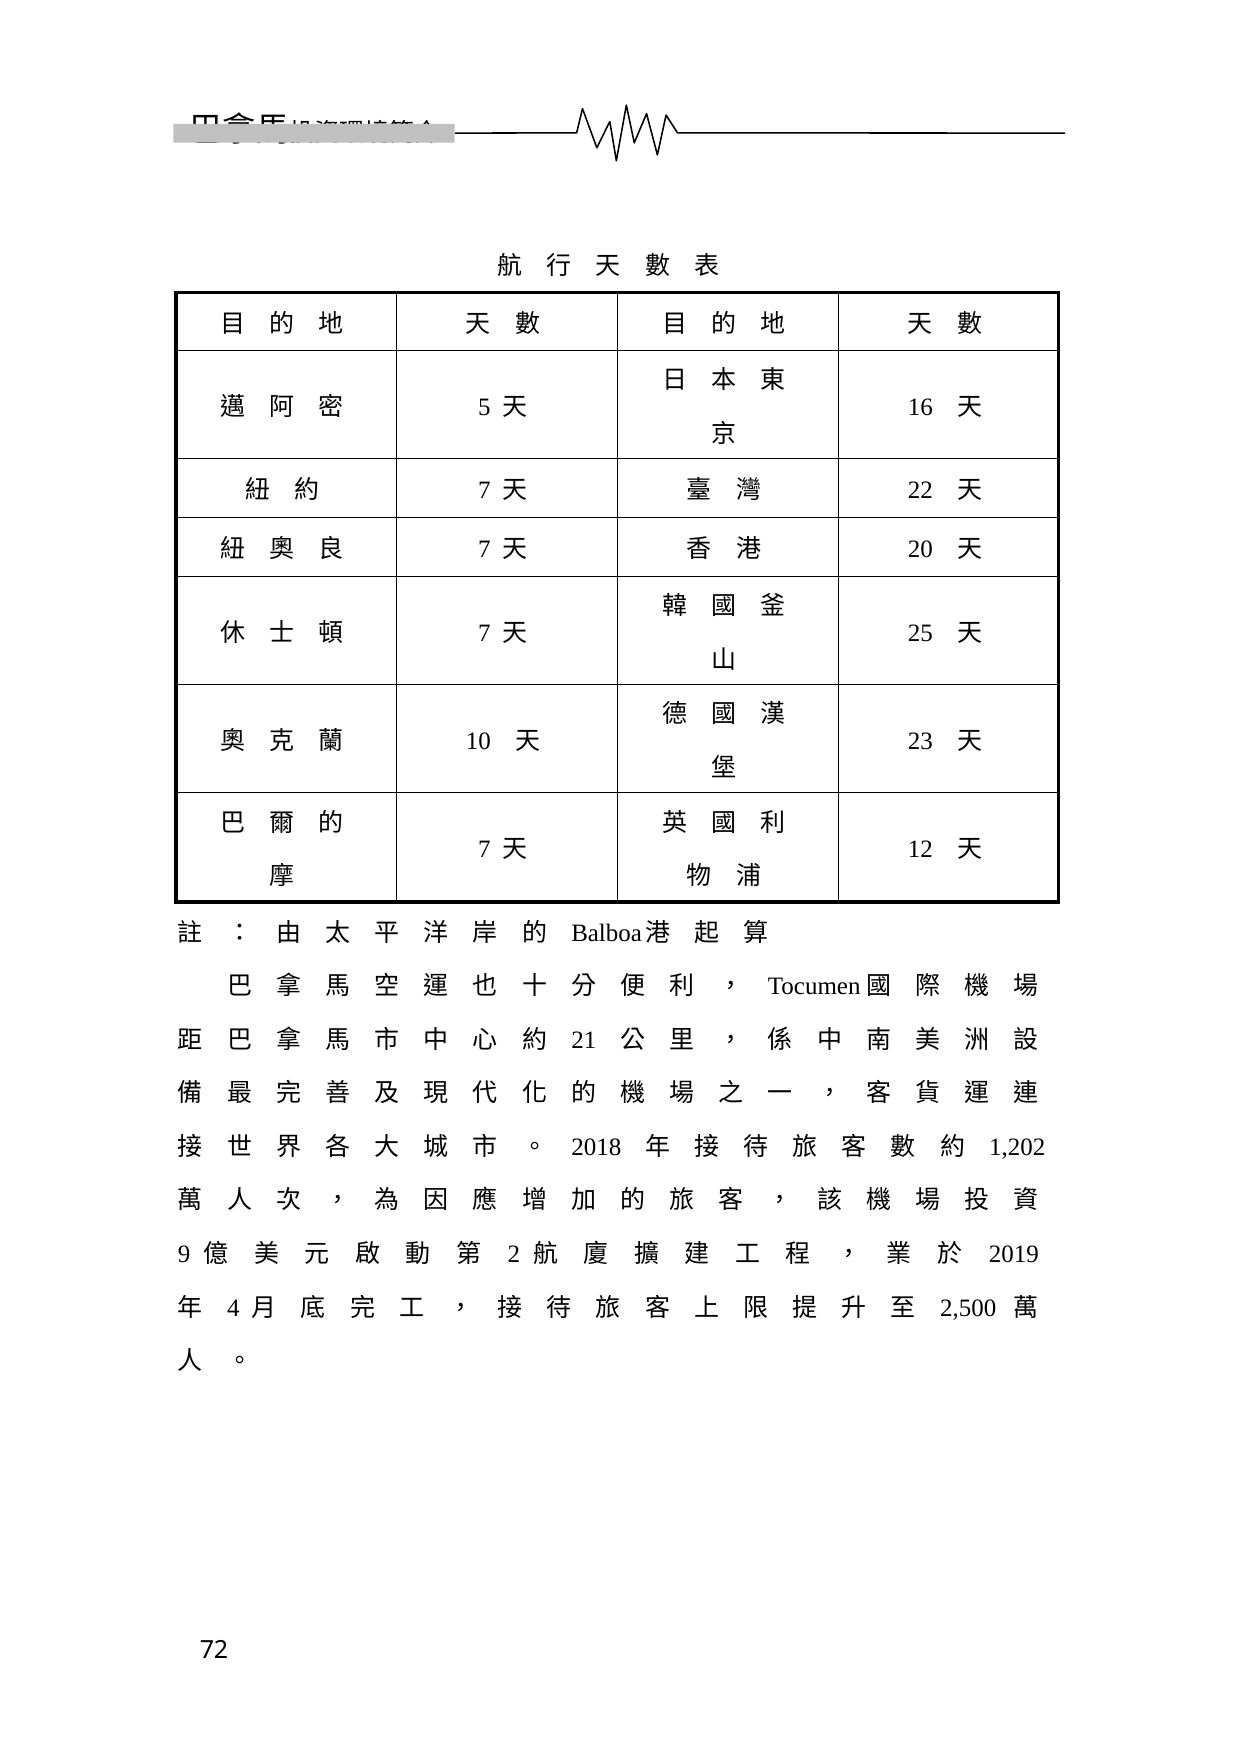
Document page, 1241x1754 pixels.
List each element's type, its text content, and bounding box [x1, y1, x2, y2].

table_cell 臺灣 [618, 459, 838, 517]
table_cell 22天 [839, 459, 1057, 517]
table_cell 7天 [397, 459, 617, 517]
table_header 天數 [839, 294, 1057, 350]
table_cell 16天 [839, 351, 1057, 458]
table_cell 邁阿密 [178, 351, 396, 458]
table_cell 7天 [397, 518, 617, 576]
table_cell 奧克蘭 [178, 685, 396, 792]
table_cell 巴爾的摩 [178, 793, 396, 900]
table_cell 紐奧良 [178, 518, 396, 576]
table_cell 5天 [397, 351, 617, 458]
table_cell 紐約 [178, 459, 396, 517]
table_cell 7天 [397, 577, 617, 684]
table_cell 23天 [839, 685, 1057, 792]
table_cell 日本東京 [618, 351, 838, 458]
table_cell 25天 [839, 577, 1057, 684]
table_cell 7天 [397, 793, 617, 900]
table_cell 香港 [618, 518, 838, 576]
table_header 天數 [397, 294, 617, 350]
table_cell 12天 [839, 793, 1057, 900]
table_cell 休士頓 [178, 577, 396, 684]
table_header 目的地 [178, 294, 396, 350]
table_cell 英國利物浦 [618, 793, 838, 900]
table_cell 10天 [397, 685, 617, 792]
text 註：由太平洋岸的Balboa港起算 [178, 903, 1063, 957]
text 航行天數表 [178, 237, 1063, 291]
table_header 目的地 [618, 294, 838, 350]
table_cell 德國漢堡 [618, 685, 838, 792]
table_cell 20天 [839, 518, 1057, 576]
text 巴拿馬空運也十分便利，Tocumen國際機場距巴拿馬市中心約21公里，係中南美洲設備最完善及現代化的機場之一，客貨運連接世界各大城市。2018年接待旅客數約1,202萬人次，為因應增加的旅客，該機場投資9億美元啟動第2航廈擴建工程，業於2019年4月底完工，接待旅客上限提升至2,500萬人。 [178, 957, 1063, 1385]
table_cell 韓國釜山 [618, 577, 838, 684]
